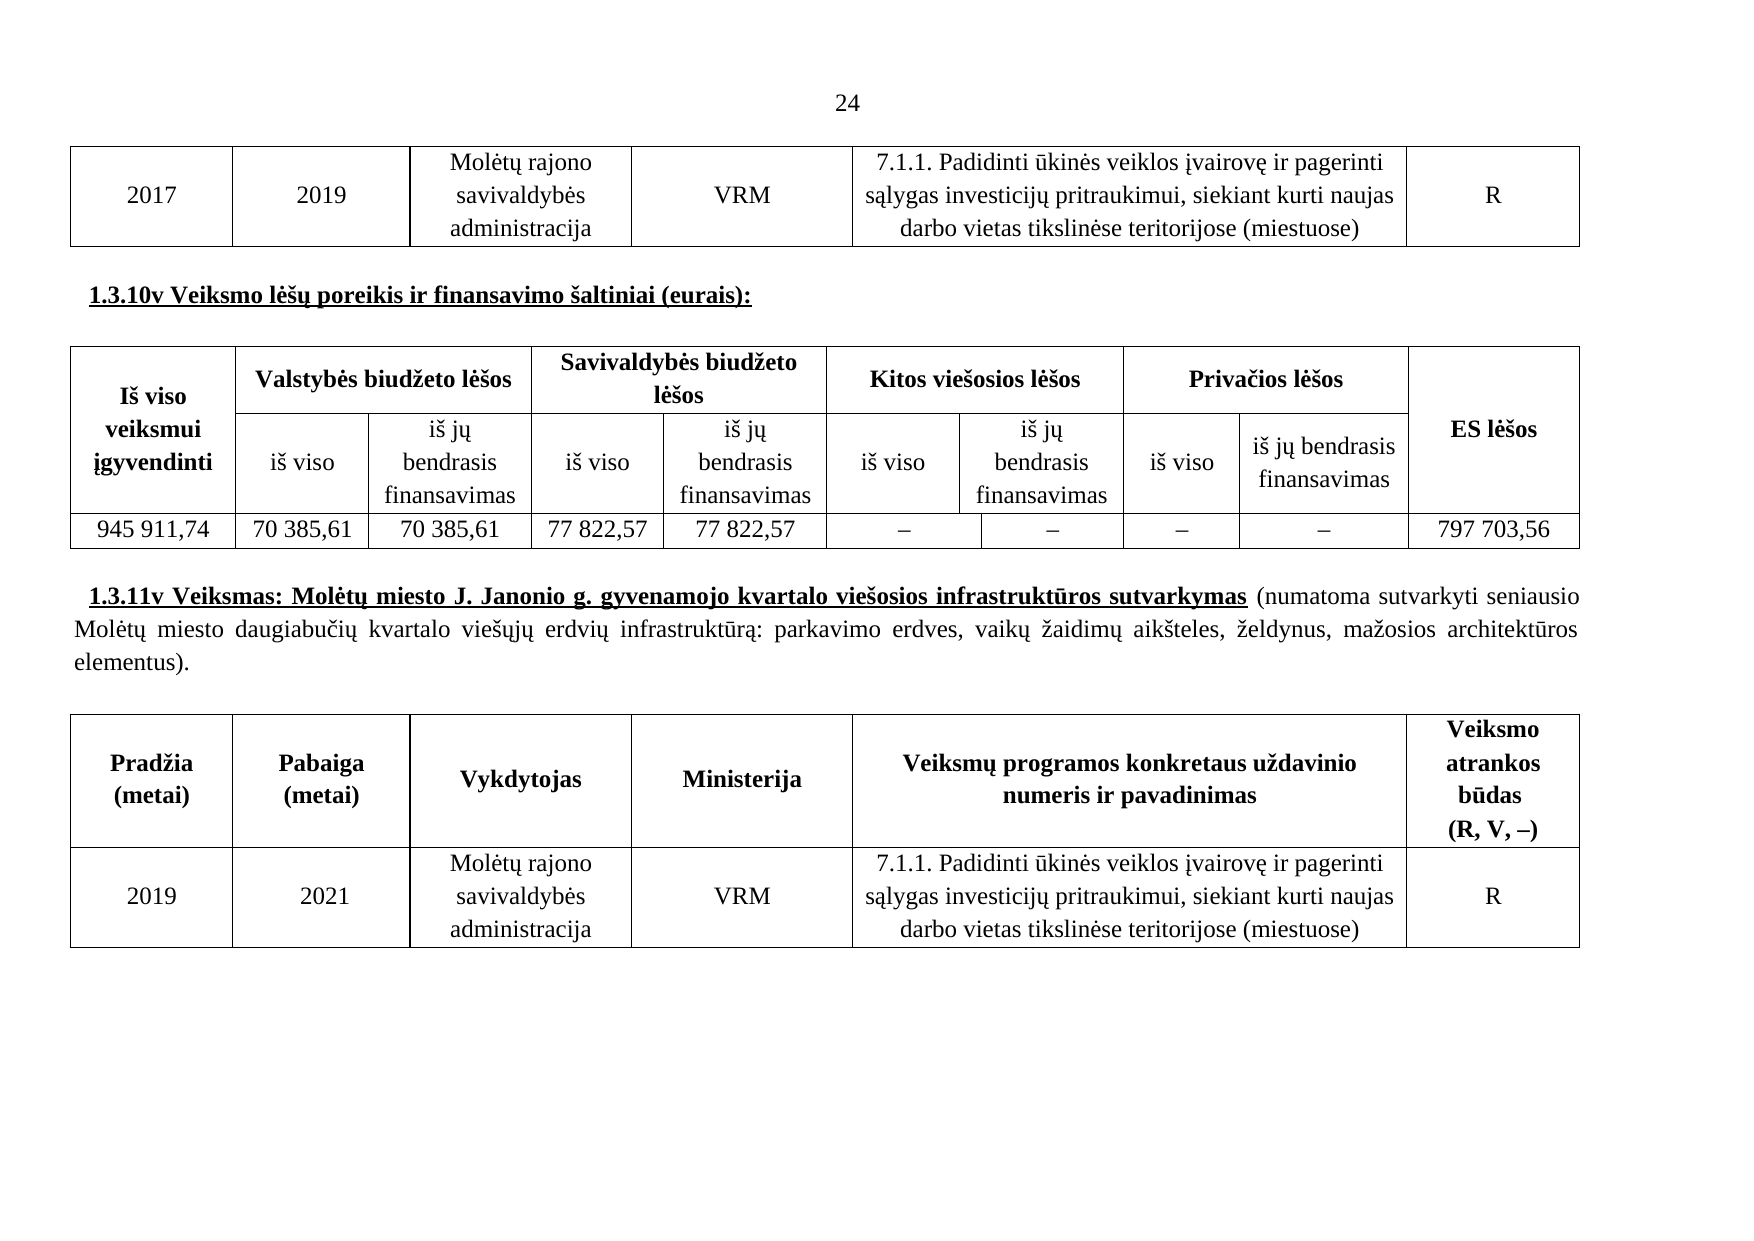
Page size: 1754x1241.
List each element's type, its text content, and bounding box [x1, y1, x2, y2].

table_cell iš jų bendrasis finansavimas [664, 414, 826, 513]
table_header Veiksmo atrankos būdas (R, V, –) [1407, 715, 1579, 847]
table_header Pradžia (metai) [71, 715, 232, 847]
table_cell 2019 [233, 147, 409, 246]
table_cell – [982, 514, 1123, 547]
table_cell VRM [632, 848, 852, 947]
table_cell Molėtų rajono savivaldybės administracija [411, 147, 631, 246]
table_cell iš viso [236, 414, 368, 513]
table_header Valstybės biudžeto lėšos [236, 347, 531, 413]
table_cell – [1240, 514, 1408, 547]
table_cell 945 911,74 [71, 514, 235, 547]
table_header Privačios lėšos [1124, 347, 1408, 413]
table_header Pabaiga (metai) [233, 715, 409, 847]
table_header ES lėšos [1409, 347, 1579, 513]
table_cell iš viso [827, 414, 959, 513]
table_cell 7.1.1. Padidinti ūkinės veiklos įvairovę ir pagerinti sąlygas investicijų pritraukimui, siekiant kurti naujas darbo vietas tikslinėse teritorijose (miestuose) [853, 848, 1406, 947]
table_cell – [1124, 514, 1239, 547]
table_cell VRM [632, 147, 852, 246]
table_header Vykdytojas [411, 715, 631, 847]
table_cell iš viso [532, 414, 663, 513]
table_cell 70 385,61 [236, 514, 368, 547]
table_cell iš jų bendrasis finansavimas [960, 414, 1123, 513]
table_cell 7.1.1. Padidinti ūkinės veiklos įvairovę ir pagerinti sąlygas investicijų pritraukimui, siekiant kurti naujas darbo vietas tikslinėse teritorijose (miestuose) [853, 147, 1406, 246]
table_cell 77 822,57 [532, 514, 663, 547]
table_cell R [1407, 848, 1579, 947]
table_header Ministerija [632, 715, 852, 847]
table_cell Molėtų rajono savivaldybės administracija [411, 848, 631, 947]
table_cell iš jų bendrasis finansavimas [1240, 414, 1408, 513]
table_cell R [1407, 147, 1579, 246]
table_cell 77 822,57 [664, 514, 826, 547]
table_header Veiksmų programos konkretaus uždavinio numeris ir pavadinimas [853, 715, 1406, 847]
table_cell iš viso [1124, 414, 1239, 513]
text 1.3.10v Veiksmo lėšų poreikis ir finansavimo šaltiniai (eurais): [59, 280, 1636, 309]
table_cell 2021 [233, 848, 409, 947]
table_cell – [827, 514, 981, 547]
table_header Iš viso veiksmui įgyvendinti [71, 347, 235, 513]
table_header Savivaldybės biudžeto lėšos [532, 347, 826, 413]
text 1.3.11v Veiksmas: Molėtų miesto J. Janonio g. gyvenamojo kvartalo viešosios infrastruktūros sutvarkymas (numatoma sutvarkyti seniausio Molėtų miesto daugiabučių kvartalo viešųjų erdvių infrastruktūrą: parkavimo erdves, vaikų žaidimų aikšteles, želdynus, mažosios architektūros elementus). [74, 581, 1580, 676]
table_cell 70 385,61 [369, 514, 531, 547]
table_cell 797 703,56 [1409, 514, 1579, 547]
table_cell iš jų bendrasis finansavimas [369, 414, 531, 513]
table_header Kitos viešosios lėšos [827, 347, 1123, 413]
table_cell 2017 [71, 147, 232, 246]
table_cell 2019 [71, 848, 232, 947]
